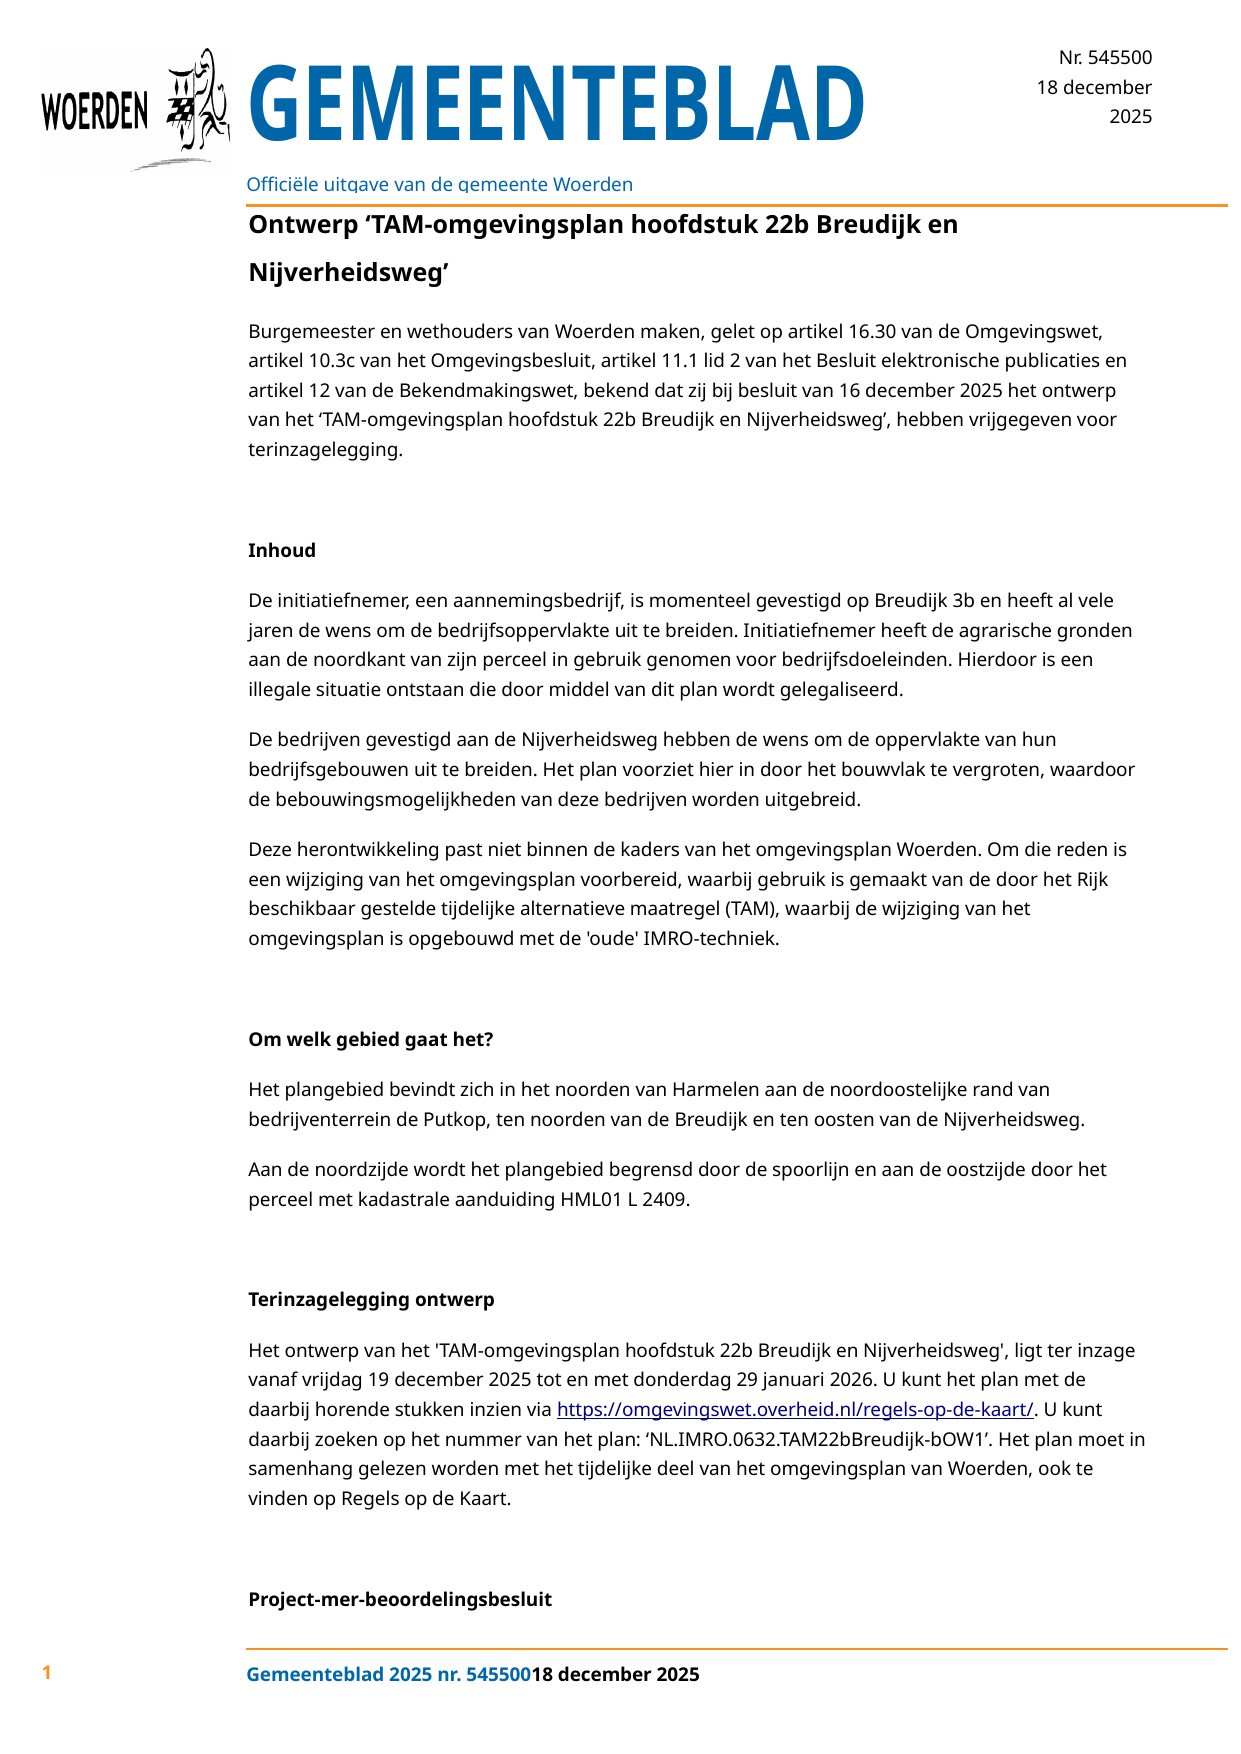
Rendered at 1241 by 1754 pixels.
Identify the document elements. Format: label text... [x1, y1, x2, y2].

text Het plangebied bevindt zich in het noorden van Harmelen aan de noordoostelijke rand van bedrijventerrein de Putkop, ten noorden van de Breudijk en ten oosten van de Nijverheidsweg. [248, 1076, 1152, 1132]
text Om welk gebied gaat het? [248, 1026, 1152, 1052]
text De initiatiefnemer, een aannemingsbedrijf, is momenteel gevestigd op Breudijk 3b en heeft al vele jaren de wens om de bedrijfsoppervlakte uit te breiden. Initiatiefnemer heeft de agrarische gronden aan de noordkant van zijn perceel in gebruik genomen voor bedrijfsdoeleinden. Hierdoor is een illegale situatie ontstaan die door middel van dit plan wordt gelegaliseerd. [248, 587, 1152, 702]
text De bedrijven gevestigd aan de Nijverheidsweg hebben de wens om de oppervlakte van hun bedrijfsgebouwen uit te breiden. Het plan voorziet hier in door het bouwvlak te vergroten, waardoor de bebouwingsmogelijkheden van deze bedrijven worden uitgebreid. [248, 727, 1152, 812]
text Aan de noordzijde wordt het plangebied begrensd door de spoorlijn en aan de oostzijde door het perceel met kadastrale aanduiding HML01 L 2409. [248, 1156, 1152, 1212]
picture [41, 47, 231, 172]
text Inhoud [248, 537, 1152, 563]
text Deze herontwikkeling past niet binnen de kaders van het omgevingsplan Woerden. Om die reden is een wijziging van het omgevingsplan voorbereid, waarbij gebruik is gemaakt van de door het Rijk beschikbaar gestelde tijdelijke alternatieve maatregel (TAM), waarbij de wijziging van het omgevingsplan is opgebouwd met de 'oude' IMRO-techniek. [248, 836, 1152, 951]
text Ontwerp ‘TAM-omgevingsplan hoofdstuk 22b Breudijk en Nijverheidsweg’ [248, 207, 1152, 288]
text Het ontwerp van het 'TAM-omgevingsplan hoofdstuk 22b Breudijk en Nijverheidsweg', ligt ter inzage vanaf vrijdag 19 december 2025 tot en met donderdag 29 januari 2026. U kunt het plan met de daarbij horende stukken inzien via https://omgevingswet.overheid.nl/regels-op-de-kaart/. U kunt daarbij zoeken op het nummer van het plan: ‘NL.IMRO.0632.TAM22bBreudijk-bOW1’. Het plan moet in samenhang gelezen worden met het tijdelijke deel van het omgevingsplan van Woerden, ook te vinden op Regels op de Kaart. [248, 1337, 1152, 1511]
text Project-mer-beoordelingsbesluit [248, 1586, 1152, 1612]
text Burgemeester en wethouders van Woerden maken, gelet op artikel 16.30 van de Omgevingswet, artikel 10.3c van het Omgevingsbesluit, artikel 11.1 lid 2 van het Besluit elektronische publicaties en artikel 12 van de Bekendmakingswet, bekend dat zij bij besluit van 16 december 2025 het ontwerp van het ‘TAM-omgevingsplan hoofdstuk 22b Breudijk en Nijverheidsweg’, hebben vrijgegeven voor terinzagelegging. [248, 318, 1152, 462]
text Terinzagelegging ontwerp [248, 1287, 1152, 1312]
